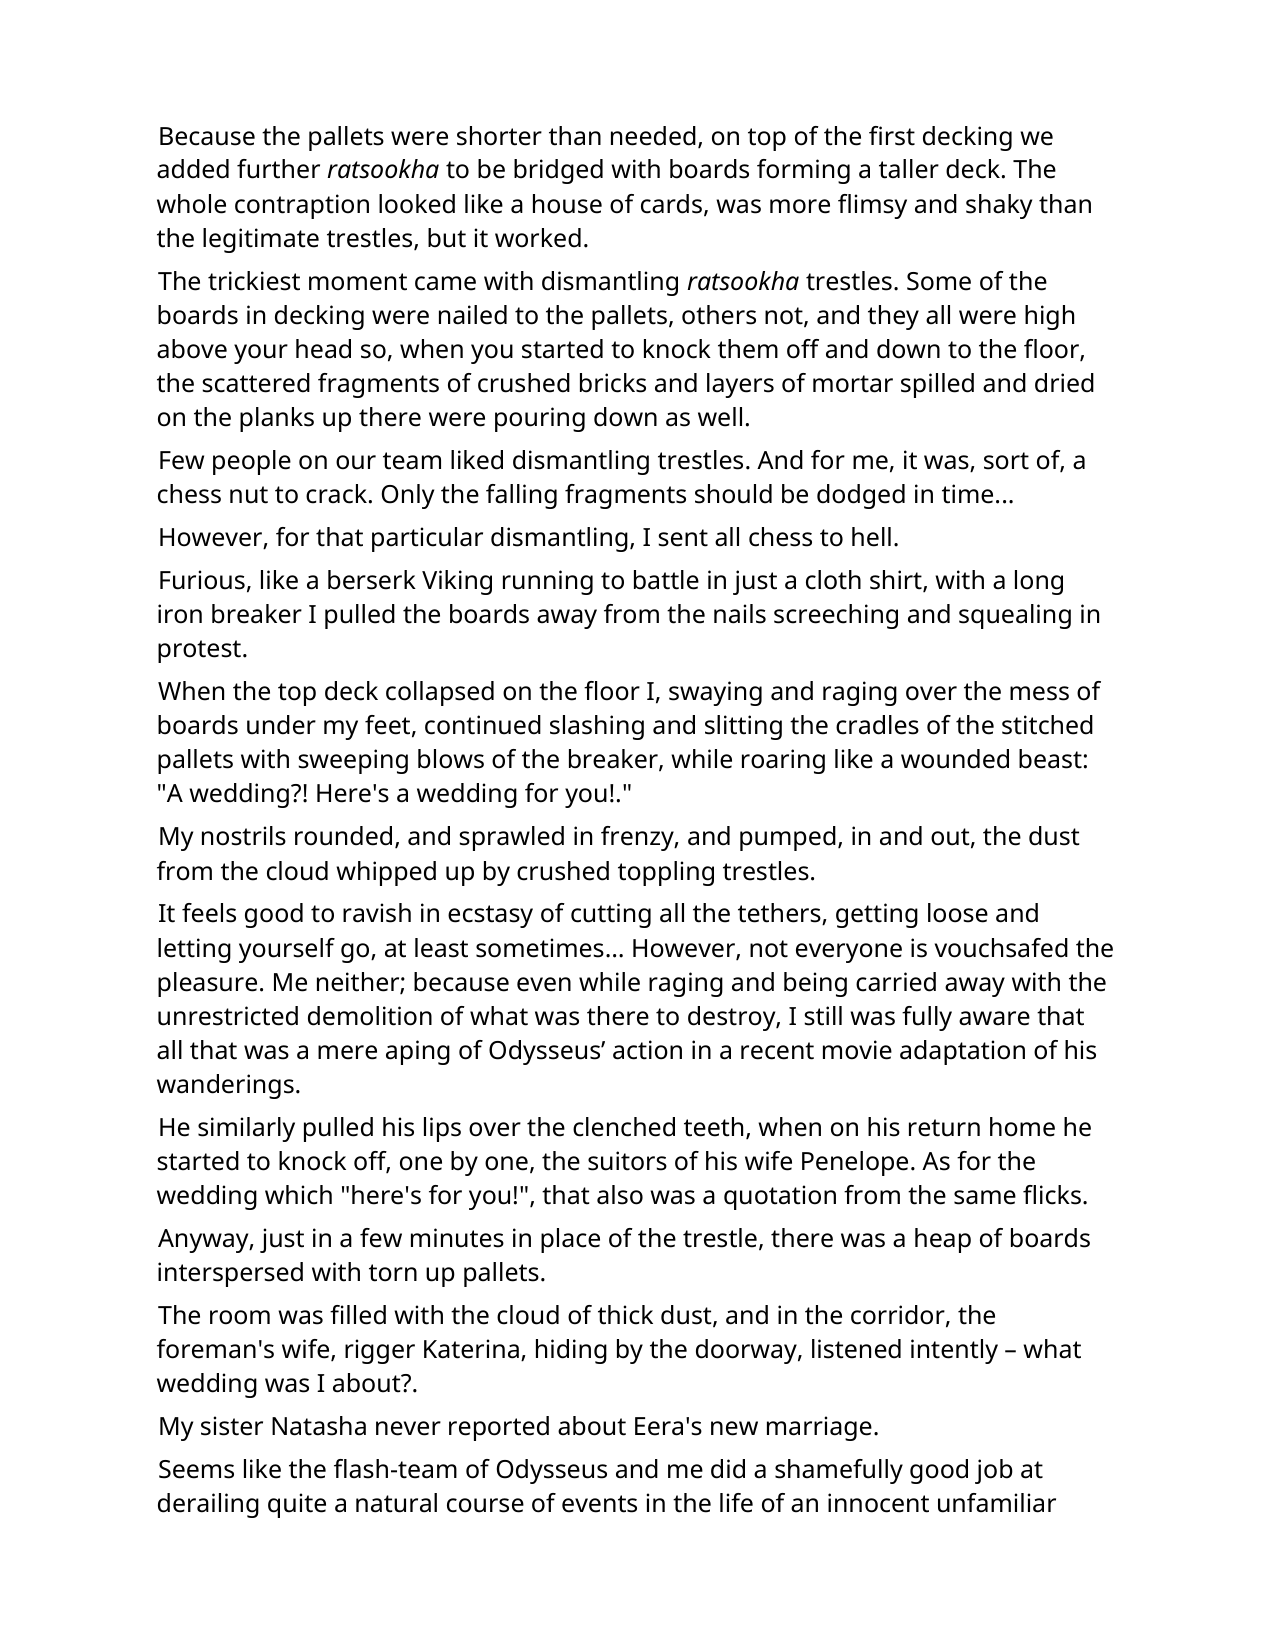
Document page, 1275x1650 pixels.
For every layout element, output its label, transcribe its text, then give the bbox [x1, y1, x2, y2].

text The trickiest moment came with dismantling ratsookha trestles. Some of the boards in decking were nailed to the pallets, others not, and they all were high above your head so, when you started to knock them off and down to the floor, the scattered fragments of crushed bricks and layers of mortar spilled and dried on the planks up there were pouring down as well. [156, 263, 1118, 434]
text Because the pallets were shorter than needed, on top of the first decking we added further ratsookha to be bridged with boards forming a taller deck. The whole contraption looked like a house of cards, was more flimsy and shaky than the legitimate trestles, but it worked. [156, 118, 1118, 254]
text My sister Natasha never reported about Eera's new marriage. [156, 1409, 1118, 1443]
text Anyway, just in a few minutes in place of the trestle, there was a heap of boards interspersed with torn up pallets. [156, 1221, 1118, 1289]
text Few people on our team liked dismantling trestles. And for me, it was, sort of, a chess nut to crack. Only the falling fragments should be dodged in time... [156, 443, 1118, 511]
text He similarly pulled his lips over the clenched teeth, when on his return home he started to knock off, one by one, the suitors of his wife Penelope. As for the wedding which "here's for you!", that also was a quotation from the same flicks. [156, 1109, 1118, 1212]
text However, for that particular dismantling, I sent all chess to hell. [156, 520, 1118, 554]
text Seems like the flash-team of Odysseus and me did a shamefully good job at derailing quite a natural course of events in the life of an innocent unfamiliar [156, 1452, 1118, 1520]
text My nostrils rounded, and sprawled in frenzy, and pumped, in and out, the dust from the cloud whipped up by crushed toppling trestles. [156, 819, 1118, 887]
text Furious, like a berserk Viking running to battle in just a cloth shirt, with a long iron breaker I pulled the boards away from the nails screeching and squealing in protest. [156, 563, 1118, 665]
text When the top deck collapsed on the floor I, swaying and raging over the mess of boards under my feet, continued slashing and slitting the cradles of the stitched pallets with sweeping blows of the breaker, while roaring like a wounded beast: "A wedding?! Here's a wedding for you!." [156, 674, 1118, 810]
text It feels good to ravish in ecstasy of cutting all the tethers, getting loose and letting yourself go, at least sometimes… However, not everyone is vouchsafed the pleasure. Me neither; because even while raging and being carried away with the unrestricted demolition of what was there to destroy, I still was fully aware that all that was a mere aping of Odysseus’ action in a recent movie adaptation of his wanderings. [156, 896, 1118, 1101]
text The room was filled with the cloud of thick dust, and in the corridor, the foreman's wife, rigger Katerina, hiding by the doorway, listened intently – what wedding was I about?. [156, 1298, 1118, 1400]
